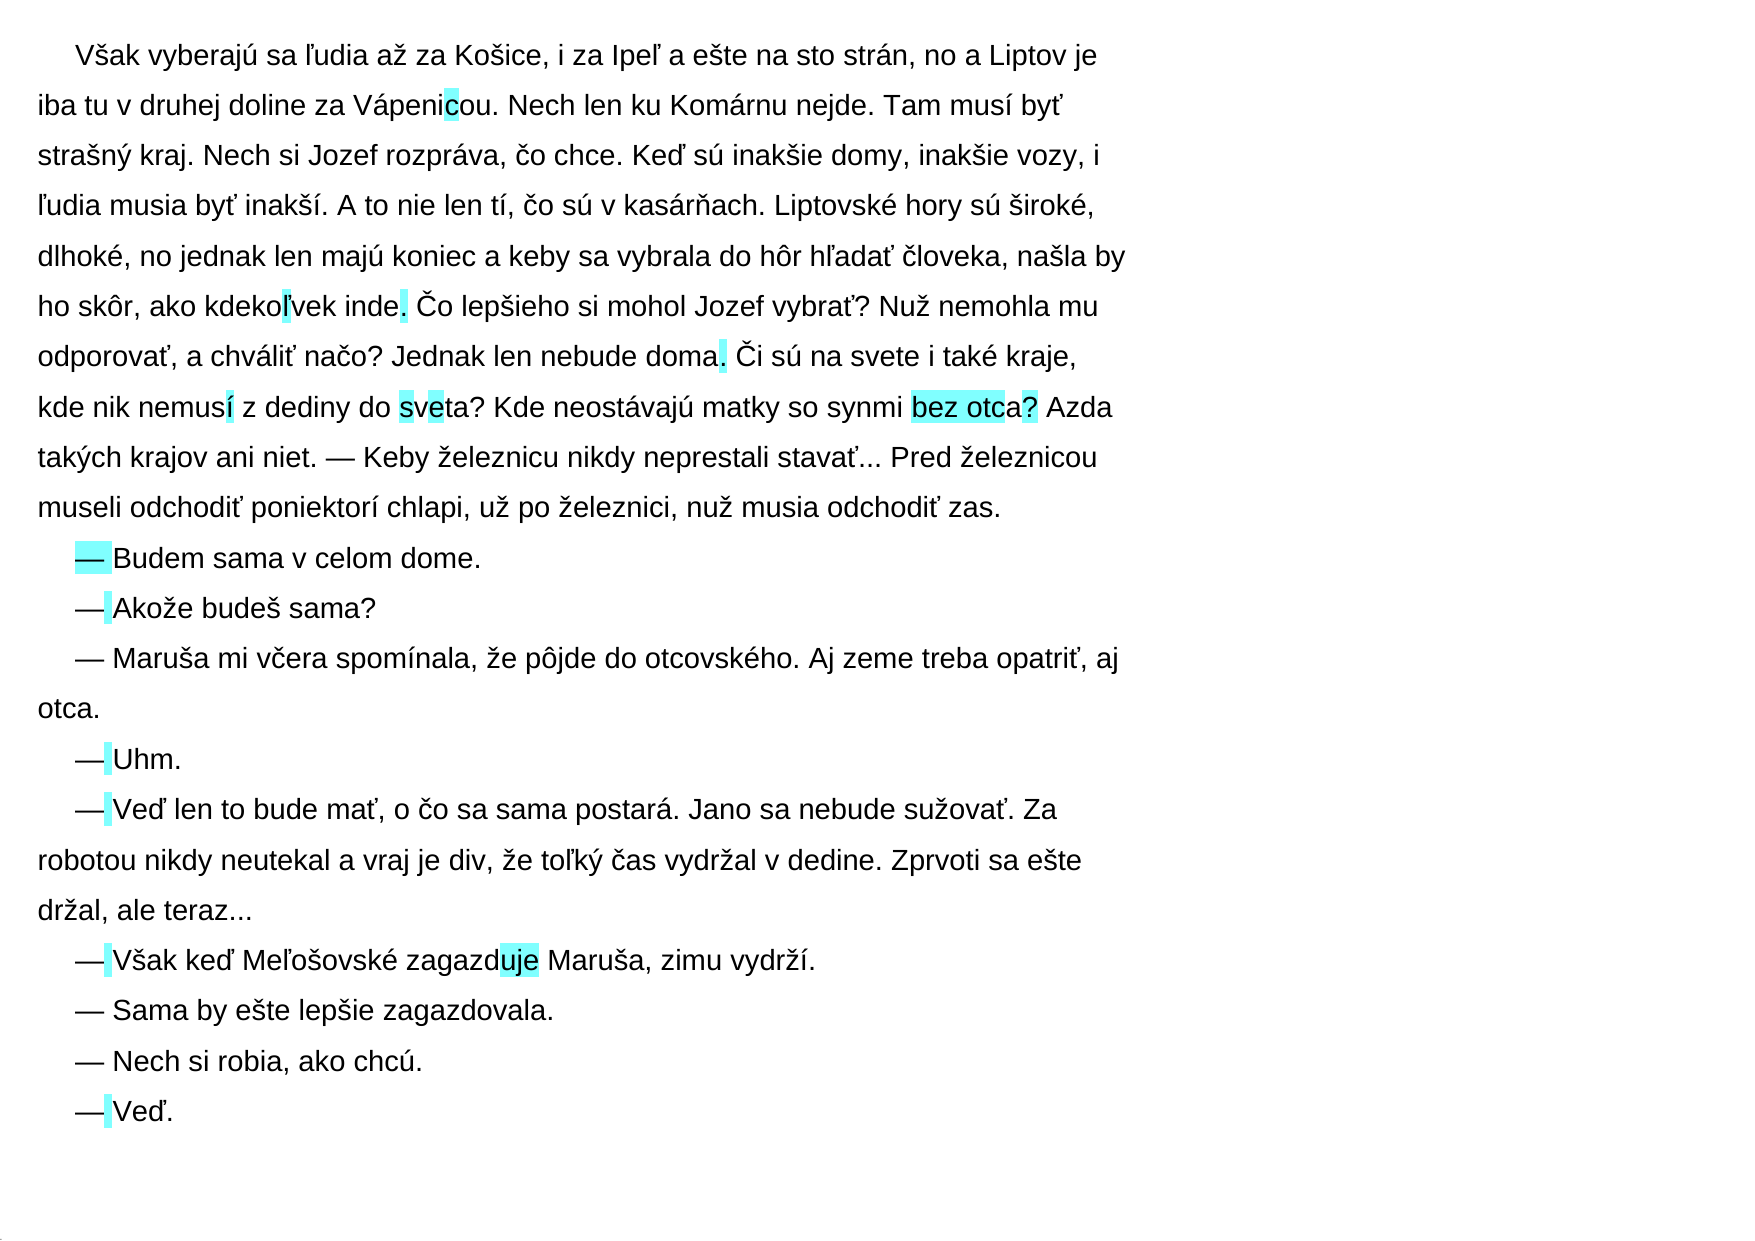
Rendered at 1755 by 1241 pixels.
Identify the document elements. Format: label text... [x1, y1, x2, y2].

text — Sama by ešte lepšie zagazdovala. [37, 993, 1130, 1027]
text — Uhm. [37, 742, 1130, 775]
text — Veď len to bude mať, o čo sa sama postará. Jano sa nebude sužovať. Za robotou nikdy neutekal a vraj je div, že toľký čas vydržal v dedine. Zprvoti sa ešte držal, ale teraz... [37, 792, 1130, 926]
text — Budem sama v celom dome. [37, 541, 1130, 574]
text — Maruša mi včera spomínala, že pôjde do otcovského. Aj zeme treba opatriť, aj otca. [37, 641, 1130, 725]
text — Však keď Meľošovské zagazduje Maruša, zimu vydrží. [37, 943, 1130, 977]
text — Nech si robia, ako chcú. [37, 1044, 1130, 1077]
text Však vyberajú sa ľudia až za Košice, i za Ipeľ a ešte na sto strán, no a Liptov je iba tu v druhej doline za Vápenicou. Nech len ku Komárnu nejde. Tam musí byť strašný kraj. Nech si Jozef rozpráva, čo chce. Keď sú inakšie domy, inakšie vozy, i ľudia musia byť inakší. A to nie len tí, čo sú v kasárňach. Liptovské hory sú široké, dlhoké, no jednak len majú koniec a keby sa vybrala do hôr hľadať človeka, našla by ho skôr, ako kdekoľvek inde. Čo lepšieho si mohol Jozef vybrať? Nuž nemohla mu odporovať, a chváliť načo? Jednak len nebude doma. Či sú na svete i také kraje, kde nik nemusí z dediny do sveta? Kde neostávajú matky so synmi bez otca? Azda takých krajov ani niet. — Keby železnicu nikdy neprestali stavať... Pred železnicou museli odchodiť poniektorí chlapi, už po železnici, nuž musia odchodiť zas. [37, 37, 1130, 524]
text — Akože budeš sama? [37, 591, 1130, 624]
text — Veď. [37, 1094, 1130, 1128]
